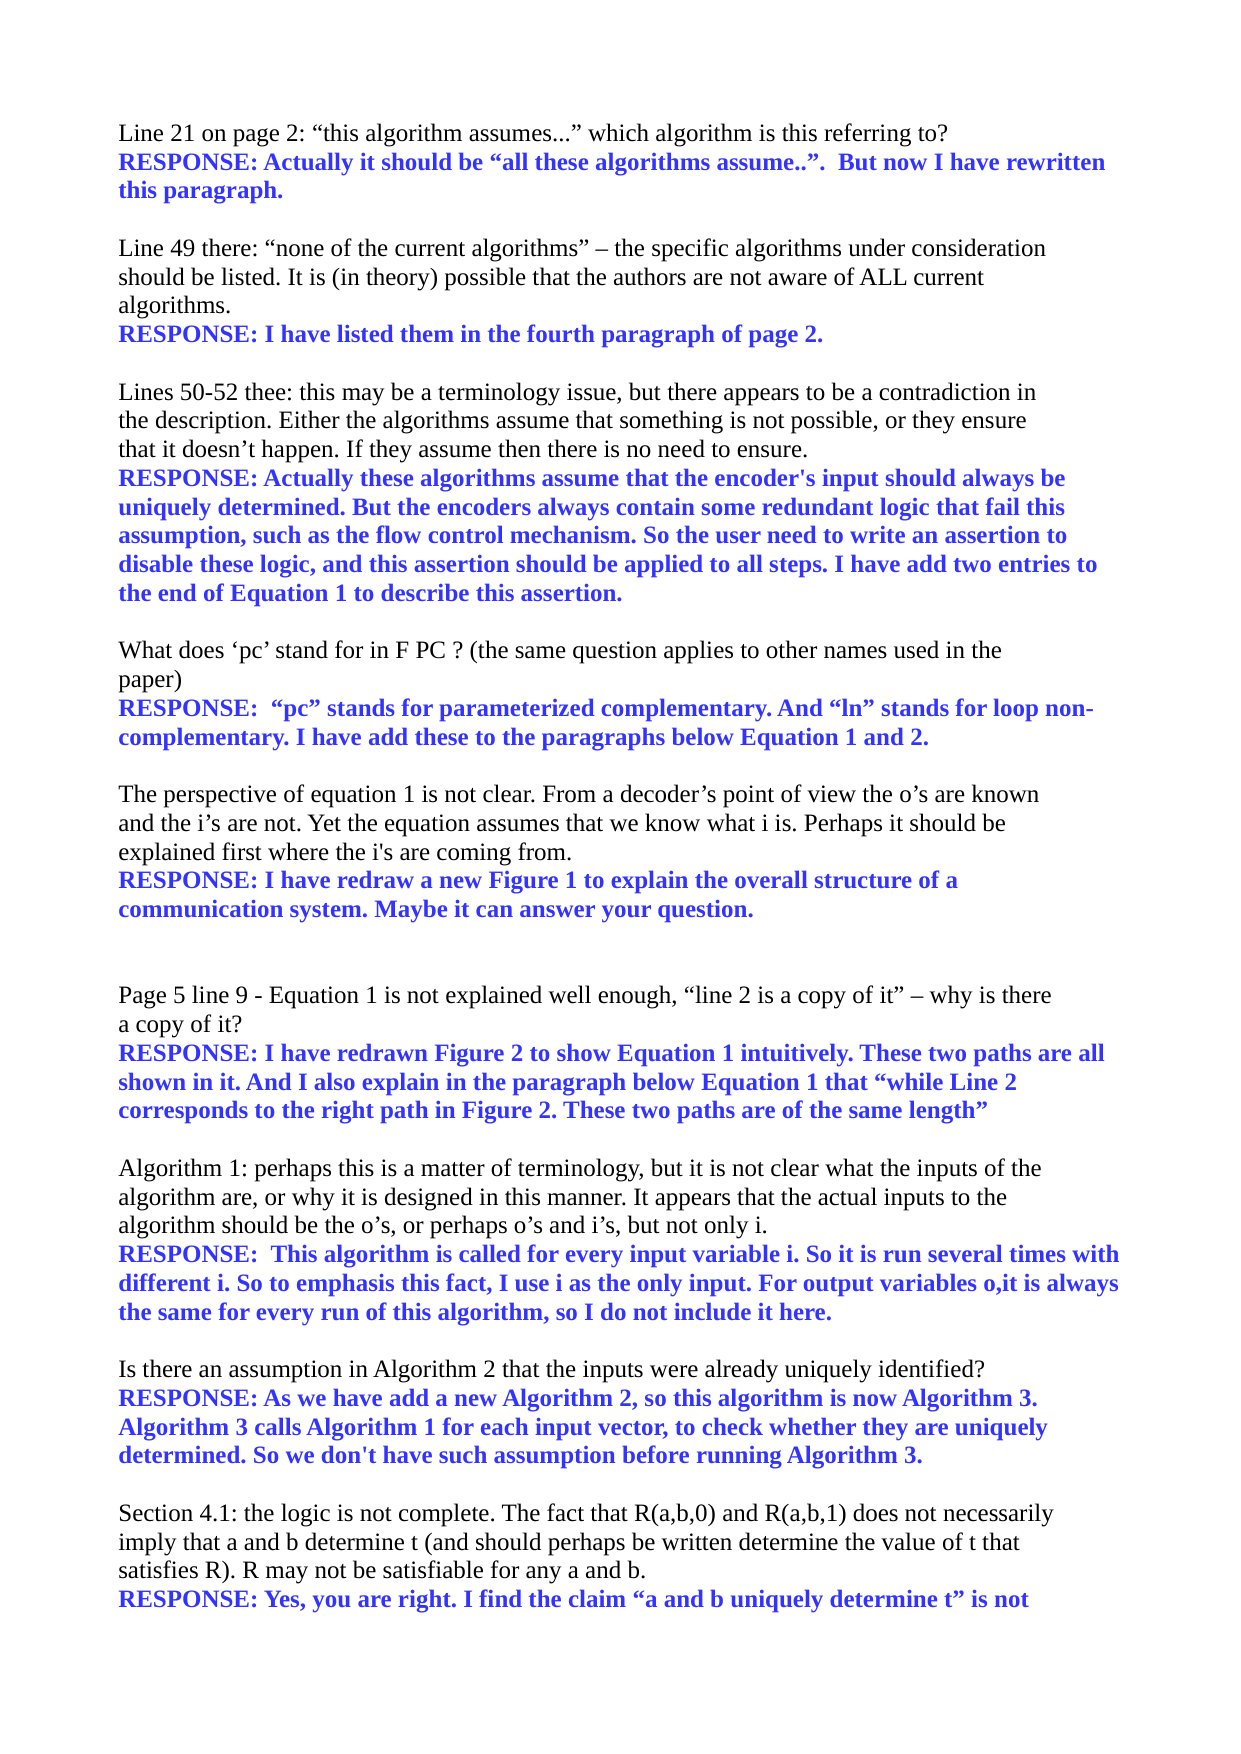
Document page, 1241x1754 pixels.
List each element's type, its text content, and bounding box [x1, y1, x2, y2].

text algorithm are, or why it is designed in this manner. It appears that the actual inputs to the [118, 1182, 1122, 1211]
text Line 21 on page 2: “this algorithm assumes...” which algorithm is this referring to? [118, 118, 1122, 147]
text RESPONSE: Actually it should be “all these algorithms assume..”. But now I have rewritten this paragraph. [118, 147, 1122, 204]
text RESPONSE: Yes, you are right. I find the claim “a and b uniquely determine t” is not [118, 1584, 1122, 1613]
text algorithms. [118, 291, 1122, 319]
text Lines 50-52 thee: this may be a terminology issue, but there appears to be a contradiction in [118, 377, 1122, 406]
text Algorithm 3 calls Algorithm 1 for each input vector, to check whether they are uniquely determined. So we don't have such assumption before running Algorithm 3. [118, 1412, 1122, 1469]
text RESPONSE: As we have add a new Algorithm 2, so this algorithm is now Algorithm 3. [118, 1383, 1122, 1412]
text Page 5 line 9 - Equation 1 is not explained well enough, “line 2 is a copy of it” – why is there [118, 981, 1122, 1009]
text algorithm should be the o’s, or perhaps o’s and i’s, but not only i. [118, 1211, 1122, 1239]
text paper) [118, 664, 1122, 693]
text Section 4.1: the logic is not complete. The fact that R(a,b,0) and R(a,b,1) does not necessarily [118, 1498, 1122, 1527]
text RESPONSE: This algorithm is called for every input variable i. So it is run several times with different i. So to emphasis this fact, I use i as the only input. For output variables o,it is always the same for every run of this algorithm, so I do not include it here. [118, 1239, 1122, 1326]
text The perspective of equation 1 is not clear. From a decoder’s point of view the o’s are known [118, 779, 1122, 808]
text What does ‘pc’ stand for in F PC ? (the same question applies to other names used in the [118, 636, 1122, 664]
text and the i’s are not. Yet the equation assumes that we know what i is. Perhaps it should be [118, 808, 1122, 837]
text satisfies R). R may not be satisfiable for any a and b. [118, 1556, 1122, 1584]
text Algorithm 1: perhaps this is a matter of terminology, but it is not clear what the inputs of the [118, 1153, 1122, 1182]
text that it doesn’t happen. If they assume then there is no need to ensure. [118, 434, 1122, 463]
text explained first where the i's are coming from. [118, 837, 1122, 866]
text Line 49 there: “none of the current algorithms” – the specific algorithms under consideration [118, 233, 1122, 262]
text RESPONSE: Actually these algorithms assume that the encoder's input should always be uniquely determined. But the encoders always contain some redundant logic that fail this assumption, such as the flow control mechanism. So the user need to write an assertion to disable these logic, and this assertion should be applied to all steps. I have add two entries to the end of Equation 1 to describe this assertion. [118, 463, 1122, 607]
text RESPONSE: I have listed them in the fourth paragraph of page 2. [118, 319, 1122, 348]
text RESPONSE: “pc” stands for parameterized complementary. And “ln” stands for loop non-complementary. I have add these to the paragraphs below Equation 1 and 2. [118, 693, 1122, 751]
text imply that a and b determine t (and should perhaps be written determine the value of t that [118, 1527, 1122, 1556]
text should be listed. It is (in theory) possible that the authors are not aware of ALL current [118, 262, 1122, 291]
text the description. Either the algorithms assume that something is not possible, or they ensure [118, 406, 1122, 434]
text a copy of it? [118, 1009, 1122, 1038]
text RESPONSE: I have redraw a new Figure 1 to explain the overall structure of a communication system. Maybe it can answer your question. [118, 866, 1122, 923]
text RESPONSE: I have redrawn Figure 2 to show Equation 1 intuitively. These two paths are all shown in it. And I also explain in the paragraph below Equation 1 that “while Line 2 corresponds to the right path in Figure 2. These two paths are of the same length” [118, 1038, 1122, 1124]
text Is there an assumption in Algorithm 2 that the inputs were already uniquely identified? [118, 1354, 1122, 1383]
